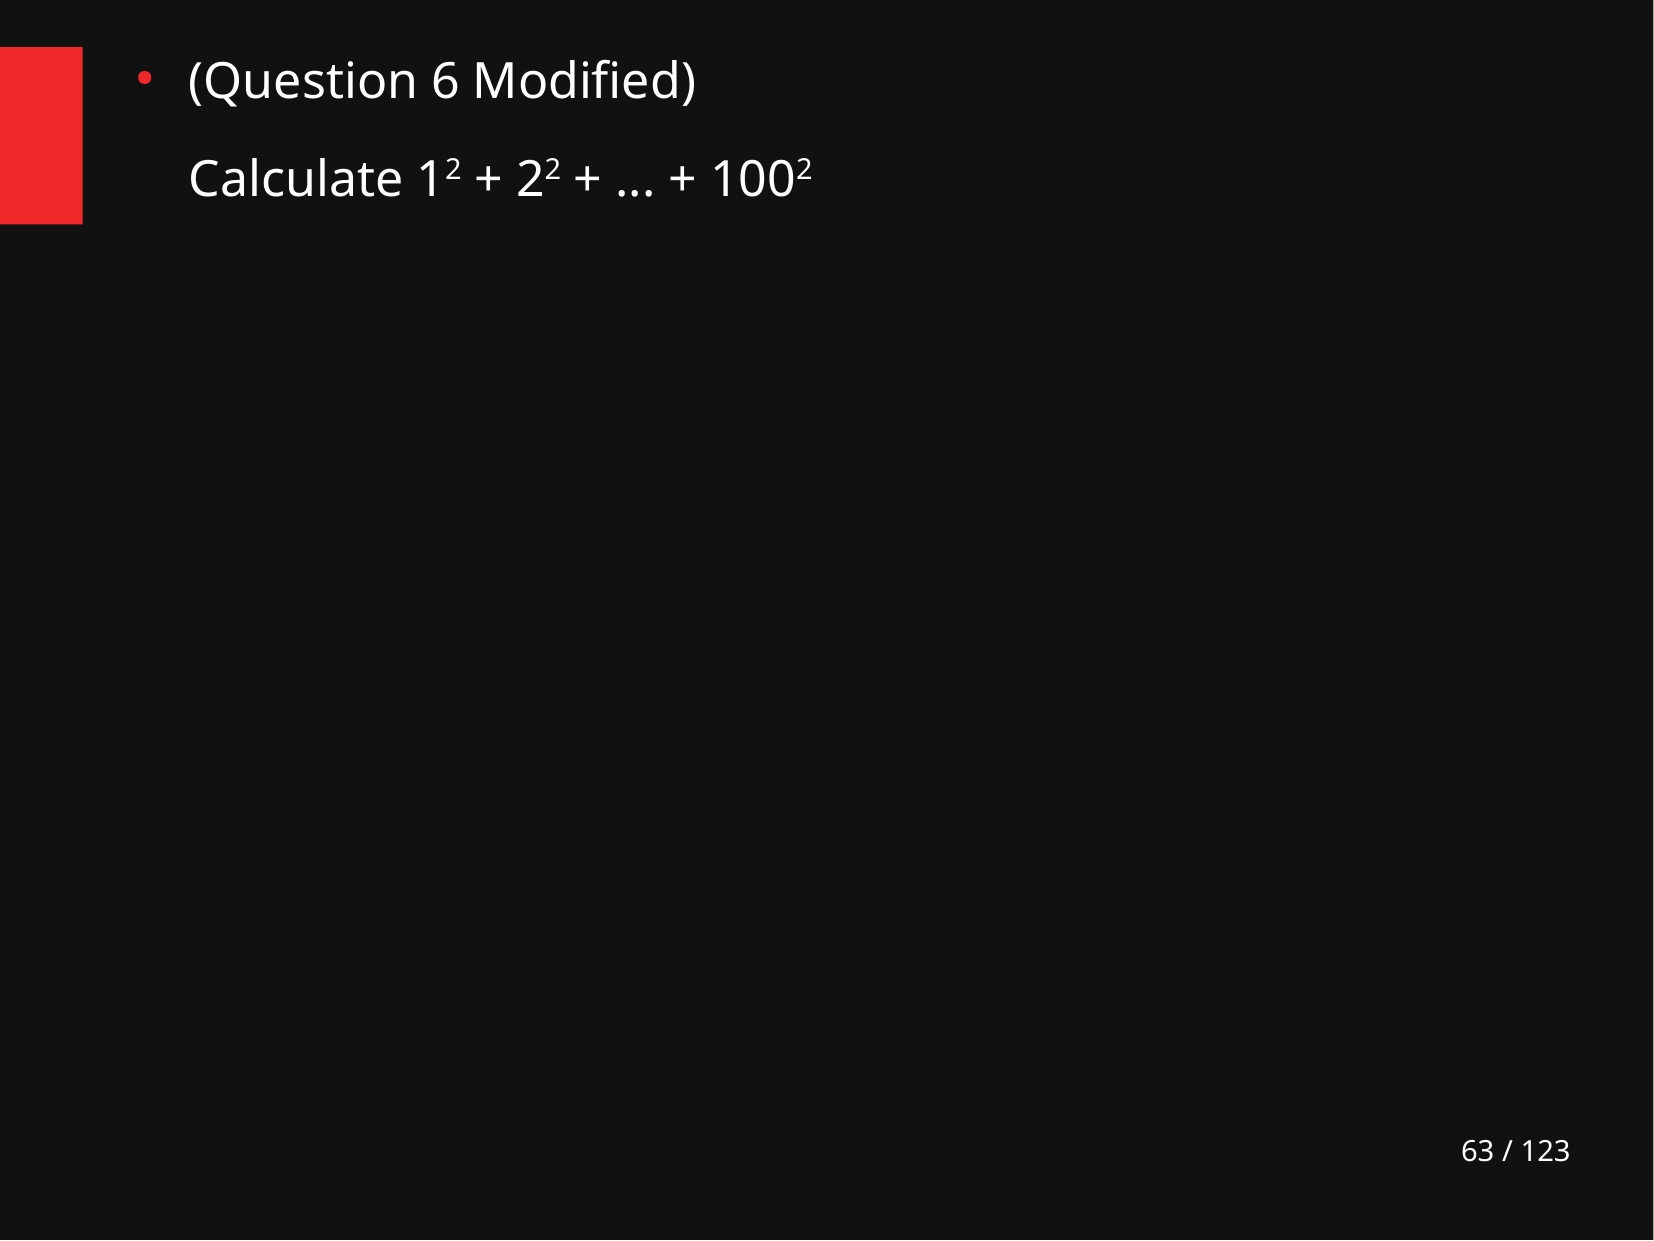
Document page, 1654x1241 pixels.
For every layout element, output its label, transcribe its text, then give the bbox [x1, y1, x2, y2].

list (Question 6 Modified) Calculate 12 + 22 + ... + 1002 [118, 45, 1536, 1074]
